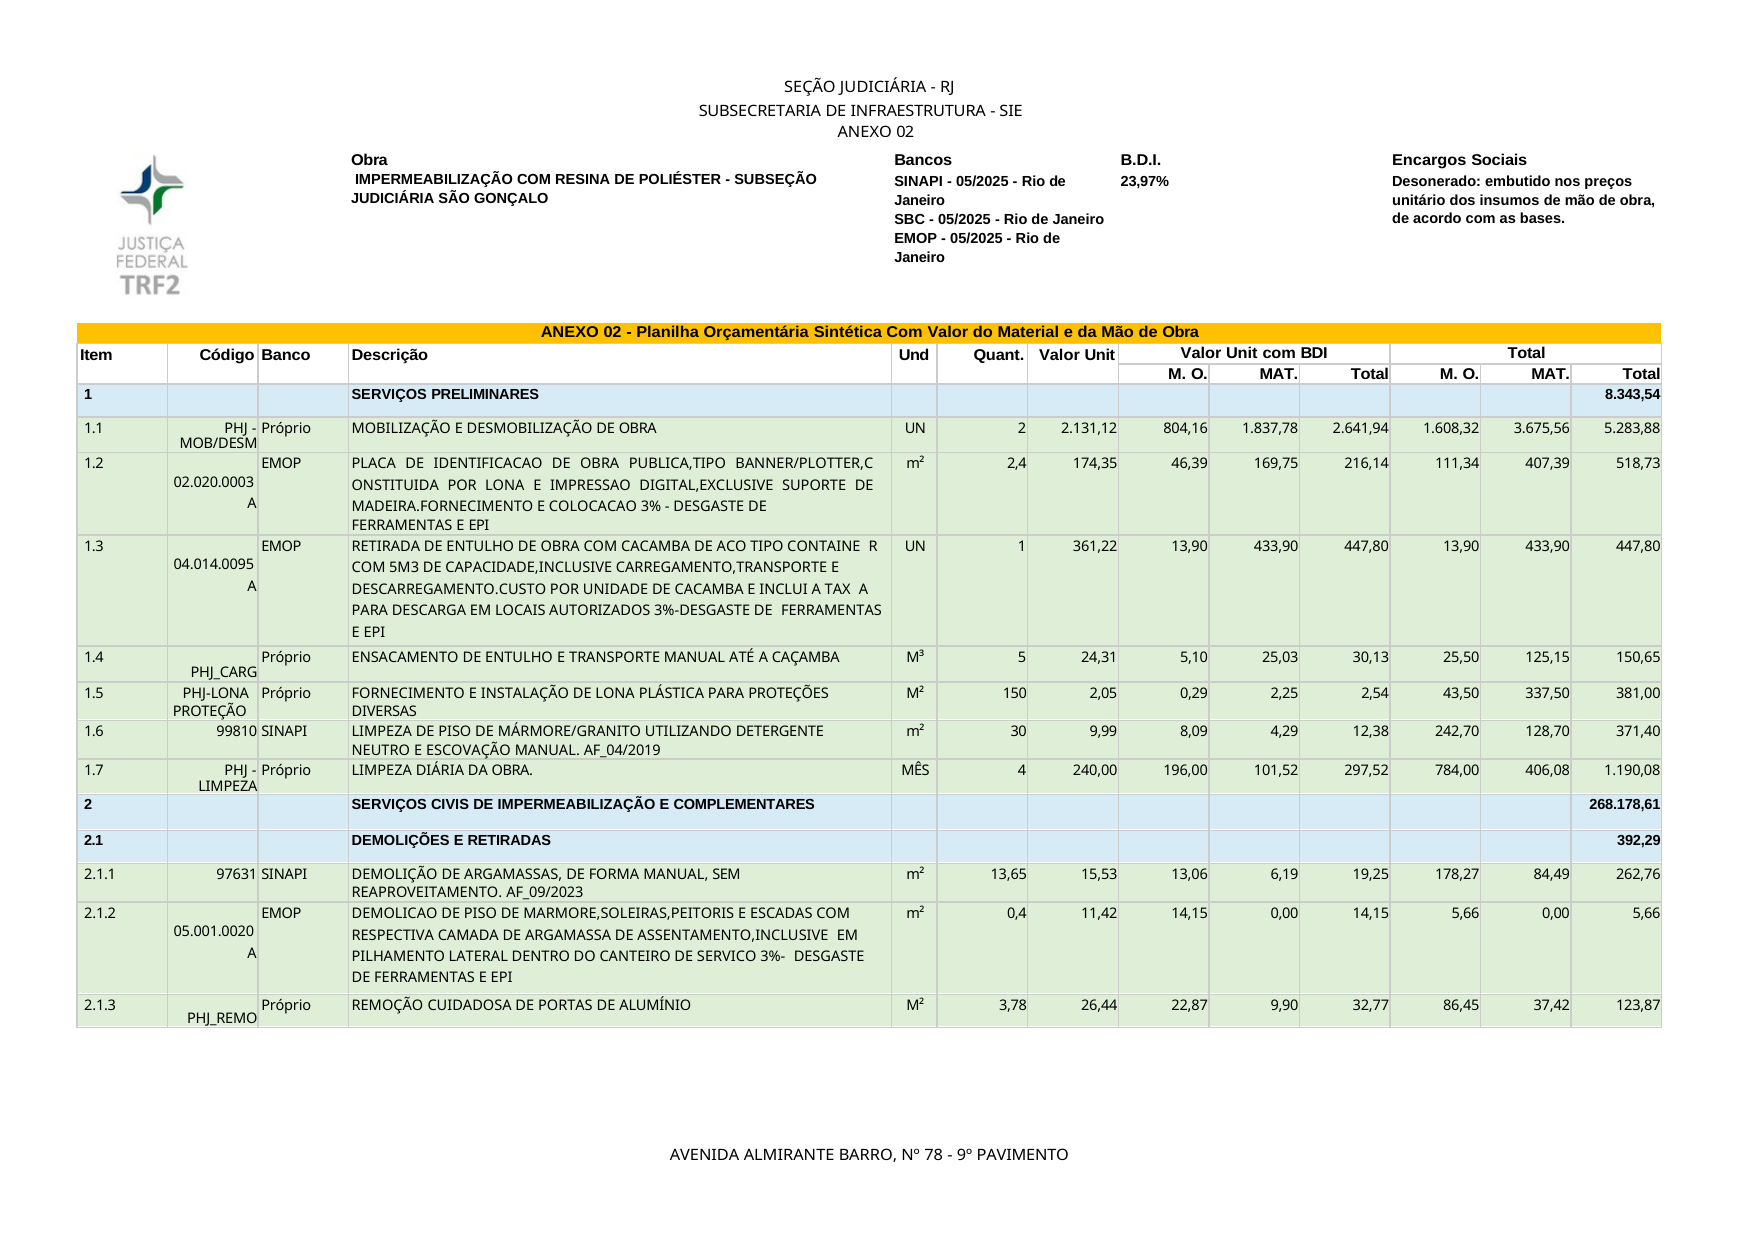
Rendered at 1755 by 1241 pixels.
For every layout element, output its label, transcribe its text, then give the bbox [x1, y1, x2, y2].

table_cell 447,80 [1300, 536, 1389, 645]
table_cell RETIRADA DE ENTULHO DE OBRA COM CACAMBA DE ACO TIPO CONTAINE R COM 5M3 DE CAPACIDADE,INCLUSIVE CARREGAMENTO,TRANSPORTE E DESCARREGAMENTO.CUSTO POR UNIDADE DE CACAMBA E INCLUI A TAX A PARA DESCARGA EM LOCAIS AUTORIZADOS 3%-DESGASTE DE FERRAMENTAS E EPI [349, 536, 891, 645]
table_cell [892, 795, 936, 829]
table_cell 125,15 [1481, 647, 1570, 681]
table_cell 3,78 [938, 995, 1027, 1026]
table_cell 19,25 [1300, 864, 1389, 901]
table_cell 8,09 [1119, 721, 1208, 758]
table_cell 97631 [168, 864, 257, 901]
table_cell 14,15 [1300, 903, 1389, 993]
table_cell 1.1 [78, 418, 167, 451]
table_cell SINAPI [259, 721, 348, 758]
table_cell 2,25 [1210, 683, 1299, 719]
table_cell M² [892, 683, 936, 719]
table_cell [938, 385, 1027, 416]
table_cell 268.178,61 [1572, 795, 1661, 829]
table_cell Próprio [259, 683, 348, 719]
table_cell 12,38 [1300, 721, 1389, 758]
table_cell Valor Unit [1028, 344, 1118, 383]
table_cell 2,05 [1028, 683, 1118, 719]
table_cell 22,87 [1119, 995, 1208, 1026]
table_cell Item [78, 344, 167, 383]
table_cell [168, 831, 257, 862]
table_cell 0,00 [1210, 903, 1299, 993]
table_cell 5,66 [1572, 903, 1661, 993]
table_cell 5 [938, 647, 1027, 681]
table_cell 2.641,94 [1300, 418, 1389, 451]
table_cell 196,00 [1119, 760, 1208, 793]
table_cell Banco [259, 344, 348, 383]
table_cell 371,40 [1572, 721, 1661, 758]
table_cell 1 [78, 385, 167, 416]
table_cell [168, 795, 257, 829]
table_cell EMOP [259, 453, 348, 534]
table_cell 4,29 [1210, 721, 1299, 758]
table_cell LIMPEZA DIÁRIA DA OBRA. [349, 760, 891, 793]
table_cell 361,22 [1028, 536, 1118, 645]
table_cell m² [892, 453, 936, 534]
table_cell 84,49 [1481, 864, 1570, 901]
table_cell m² [892, 864, 936, 901]
table_cell Código [168, 344, 257, 383]
table_cell 1.7 [78, 760, 167, 793]
table_cell 1.5 [78, 683, 167, 719]
table_cell [892, 385, 936, 416]
table_cell 240,00 [1028, 760, 1118, 793]
table_cell 392,29 [1572, 831, 1661, 862]
table_cell [1119, 795, 1208, 829]
table_cell [1119, 385, 1208, 416]
table_cell 1.837,78 [1210, 418, 1299, 451]
table_cell 2.1 [78, 831, 167, 862]
table_cell 0,29 [1119, 683, 1208, 719]
table_cell 1.190,08 [1572, 760, 1661, 793]
table_cell [1210, 795, 1299, 829]
table_cell [259, 831, 348, 862]
table_cell 3.675,56 [1481, 418, 1570, 451]
table_cell 37,42 [1481, 995, 1570, 1026]
table_cell 5,66 [1391, 903, 1480, 993]
table_cell PLACA DE IDENTIFICACAO DE OBRA PUBLICA,TIPO BANNER/PLOTTER,C ONSTITUIDA POR LONA E IMPRESSAO DIGITAL,EXCLUSIVE SUPORTE DE MADEIRA.FORNECIMENTO E COLOCACAO 3% - DESGASTE DE FERRAMENTAS E EPI [349, 453, 891, 534]
table_cell 433,90 [1481, 536, 1570, 645]
table_cell 381,00 [1572, 683, 1661, 719]
table_cell FORNECIMENTO E INSTALAÇÃO DE LONA PLÁSTICA PARA PROTEÇÕES DIVERSAS [349, 683, 891, 719]
table_cell Und [892, 344, 936, 383]
text IMPERMEABILIZAÇÃO COM RESINA DE POLIÉSTER - SUBSEÇÃO JUDICIÁRIA SÃO GONÇALO [351, 171, 819, 206]
table_cell 128,70 [1481, 721, 1570, 758]
table_cell m² [892, 721, 936, 758]
table_cell [1300, 385, 1389, 416]
table_cell 32,77 [1300, 995, 1389, 1026]
table_cell 1.608,32 [1391, 418, 1480, 451]
table_cell [1119, 831, 1208, 862]
table_cell 123,87 [1572, 995, 1661, 1026]
table_cell Descrição [349, 344, 891, 383]
table_cell PHJ_CARG [168, 647, 257, 681]
table_cell 406,08 [1481, 760, 1570, 793]
text SBC - 05/2025 - Rio de Janeiro EMOP - 05/2025 - Rio de [894, 211, 1106, 246]
table_cell 30,13 [1300, 647, 1389, 681]
table_cell 0,00 [1481, 903, 1570, 993]
table_cell Próprio [259, 995, 348, 1026]
table_cell REMOÇÃO CUIDADOSA DE PORTAS DE ALUMÍNIO [349, 995, 891, 1026]
table_cell [1028, 831, 1118, 862]
table_cell 2 [938, 418, 1027, 451]
table_cell SERVIÇOS PRELIMINARES [349, 385, 891, 416]
table_cell PHJ-LONA PROTEÇÃO [168, 683, 257, 719]
table_cell 262,76 [1572, 864, 1661, 901]
table_cell DEMOLIÇÃO DE ARGAMASSAS, DE FORMA MANUAL, SEM REAPROVEITAMENTO. AF_09/2023 [349, 864, 891, 901]
text Obra Bancos B.D.I. Encargos Sociais [351, 151, 1666, 169]
table_cell MOBILIZAÇÃO E DESMOBILIZAÇÃO DE OBRA [349, 418, 891, 451]
table_cell 4 [938, 760, 1027, 793]
table_cell 25,03 [1210, 647, 1299, 681]
table_cell 2.1.2 [78, 903, 167, 993]
table_cell 30 [938, 721, 1027, 758]
table_cell 13,90 [1391, 536, 1480, 645]
table_cell MAT. [1210, 365, 1299, 383]
table_cell 1.4 [78, 647, 167, 681]
table_cell 5.283,88 [1572, 418, 1661, 451]
table_cell 2.1.3 [78, 995, 167, 1026]
table_cell DEMOLIÇÕES E RETIRADAS [349, 831, 891, 862]
table_cell 804,16 [1119, 418, 1208, 451]
table_cell 1.6 [78, 721, 167, 758]
table_cell M³ [892, 647, 936, 681]
table_cell 0,4 [938, 903, 1027, 993]
table_cell 24,31 [1028, 647, 1118, 681]
table_cell 05.001.0020 A [168, 903, 257, 993]
table_cell 46,39 [1119, 453, 1208, 534]
table_cell ENSACAMENTO DE ENTULHO E TRANSPORTE MANUAL ATÉ A CAÇAMBA [349, 647, 891, 681]
table_cell UN [892, 418, 936, 451]
table_cell 2,4 [938, 453, 1027, 534]
table_cell [1028, 385, 1118, 416]
table_cell 9,90 [1210, 995, 1299, 1026]
table_cell 25,50 [1391, 647, 1480, 681]
table_cell 13,90 [1119, 536, 1208, 645]
table_cell Valor Unit com BDI [1119, 344, 1389, 363]
table_cell 86,45 [1391, 995, 1480, 1026]
table_cell LIMPEZA DE PISO DE MÁRMORE/GRANITO UTILIZANDO DETERGENTE NEUTRO E ESCOVAÇÃO MANUAL. AF_04/2019 [349, 721, 891, 758]
table_cell 242,70 [1391, 721, 1480, 758]
table_cell UN [892, 536, 936, 645]
table_cell PHJ - MOB/DESM [168, 418, 257, 451]
text Janeiro [894, 192, 1106, 208]
table_cell PHJ_REMO [168, 995, 257, 1026]
table_cell 337,50 [1481, 683, 1570, 719]
table_cell 2 [78, 795, 167, 829]
table_cell 02.020.0003 A [168, 453, 257, 534]
table_cell 13,65 [938, 864, 1027, 901]
table_cell 43,50 [1391, 683, 1480, 719]
table_cell 518,73 [1572, 453, 1661, 534]
table_cell 6,19 [1210, 864, 1299, 901]
table_cell [1210, 831, 1299, 862]
table_cell 04.014.0095 A [168, 536, 257, 645]
table_cell Próprio [259, 418, 348, 451]
table_cell 407,39 [1481, 453, 1570, 534]
table_cell 2.1.1 [78, 864, 167, 901]
table_cell 169,75 [1210, 453, 1299, 534]
table_cell [1028, 795, 1118, 829]
table_cell 8.343,54 [1572, 385, 1661, 416]
table_cell [1481, 385, 1570, 416]
table_cell [168, 385, 257, 416]
table_cell SINAPI [259, 864, 348, 901]
table_cell m² [892, 903, 936, 993]
table_cell 15,53 [1028, 864, 1118, 901]
table_cell 297,52 [1300, 760, 1389, 793]
text Janeiro [894, 248, 1106, 265]
table_cell [259, 795, 348, 829]
table_cell 5,10 [1119, 647, 1208, 681]
table_cell Próprio [259, 647, 348, 681]
table_cell MAT. [1481, 365, 1570, 383]
table_cell 178,27 [1391, 864, 1480, 901]
table_cell [1391, 831, 1480, 862]
table_cell 26,44 [1028, 995, 1118, 1026]
table_cell [1300, 831, 1389, 862]
table_cell M. O. [1391, 365, 1480, 383]
table_cell EMOP [259, 903, 348, 993]
table_cell [259, 385, 348, 416]
table_cell [1391, 795, 1480, 829]
table_cell M. O. [1119, 365, 1208, 383]
table_cell 101,52 [1210, 760, 1299, 793]
table_cell Total [1572, 365, 1661, 383]
table_cell 9,99 [1028, 721, 1118, 758]
table_cell 1.2 [78, 453, 167, 534]
table_cell Total [1391, 344, 1661, 363]
table_cell SERVIÇOS CIVIS DE IMPERMEABILIZAÇÃO E COMPLEMENTARES [349, 795, 891, 829]
table_cell PHJ - LIMPEZA [168, 760, 257, 793]
table_cell EMOP [259, 536, 348, 645]
text 23,97% Desonerado: embutido nos preços unitário dos insumos de mão de obra, de acordo com as bases. [1120, 173, 1658, 227]
table_cell 11,42 [1028, 903, 1118, 993]
table_cell 14,15 [1119, 903, 1208, 993]
text SINAPI - 05/2025 - Rio de [894, 173, 1106, 189]
table_cell 1.3 [78, 536, 167, 645]
table_cell 1 [938, 536, 1027, 645]
table_cell M² [892, 995, 936, 1026]
table_cell 2,54 [1300, 683, 1389, 719]
table_cell 784,00 [1391, 760, 1480, 793]
table_cell 150,65 [1572, 647, 1661, 681]
table_cell [1300, 795, 1389, 829]
table_cell [1210, 385, 1299, 416]
table_cell DEMOLICAO DE PISO DE MARMORE,SOLEIRAS,PEITORIS E ESCADAS COM RESPECTIVA CAMADA DE ARGAMASSA DE ASSENTAMENTO,INCLUSIVE EM PILHAMENTO LATERAL DENTRO DO CANTEIRO DE SERVICO 3%- DESGASTE DE FERRAMENTAS E EPI [349, 903, 891, 993]
table_cell 13,06 [1119, 864, 1208, 901]
table_cell Próprio [259, 760, 348, 793]
table_cell 99810 [168, 721, 257, 758]
table_cell 433,90 [1210, 536, 1299, 645]
table_cell 2.131,12 [1028, 418, 1118, 451]
table_cell 111,34 [1391, 453, 1480, 534]
table_cell 174,35 [1028, 453, 1118, 534]
table_cell 216,14 [1300, 453, 1389, 534]
table_cell 447,80 [1572, 536, 1661, 645]
table_cell [1391, 385, 1480, 416]
table_cell [938, 795, 1027, 829]
table_cell [892, 831, 936, 862]
table_cell Quant. [938, 344, 1027, 383]
table_cell [1481, 831, 1570, 862]
table_header ANEXO 02 - Planilha Orçamentária Sintética Com Valor do Material e da Mão de Obra [77, 323, 1661, 343]
table_cell 150 [938, 683, 1027, 719]
table_cell [938, 831, 1027, 862]
table_cell MÊS [892, 760, 936, 793]
table_cell Total [1300, 365, 1389, 383]
table_cell [1481, 795, 1570, 829]
